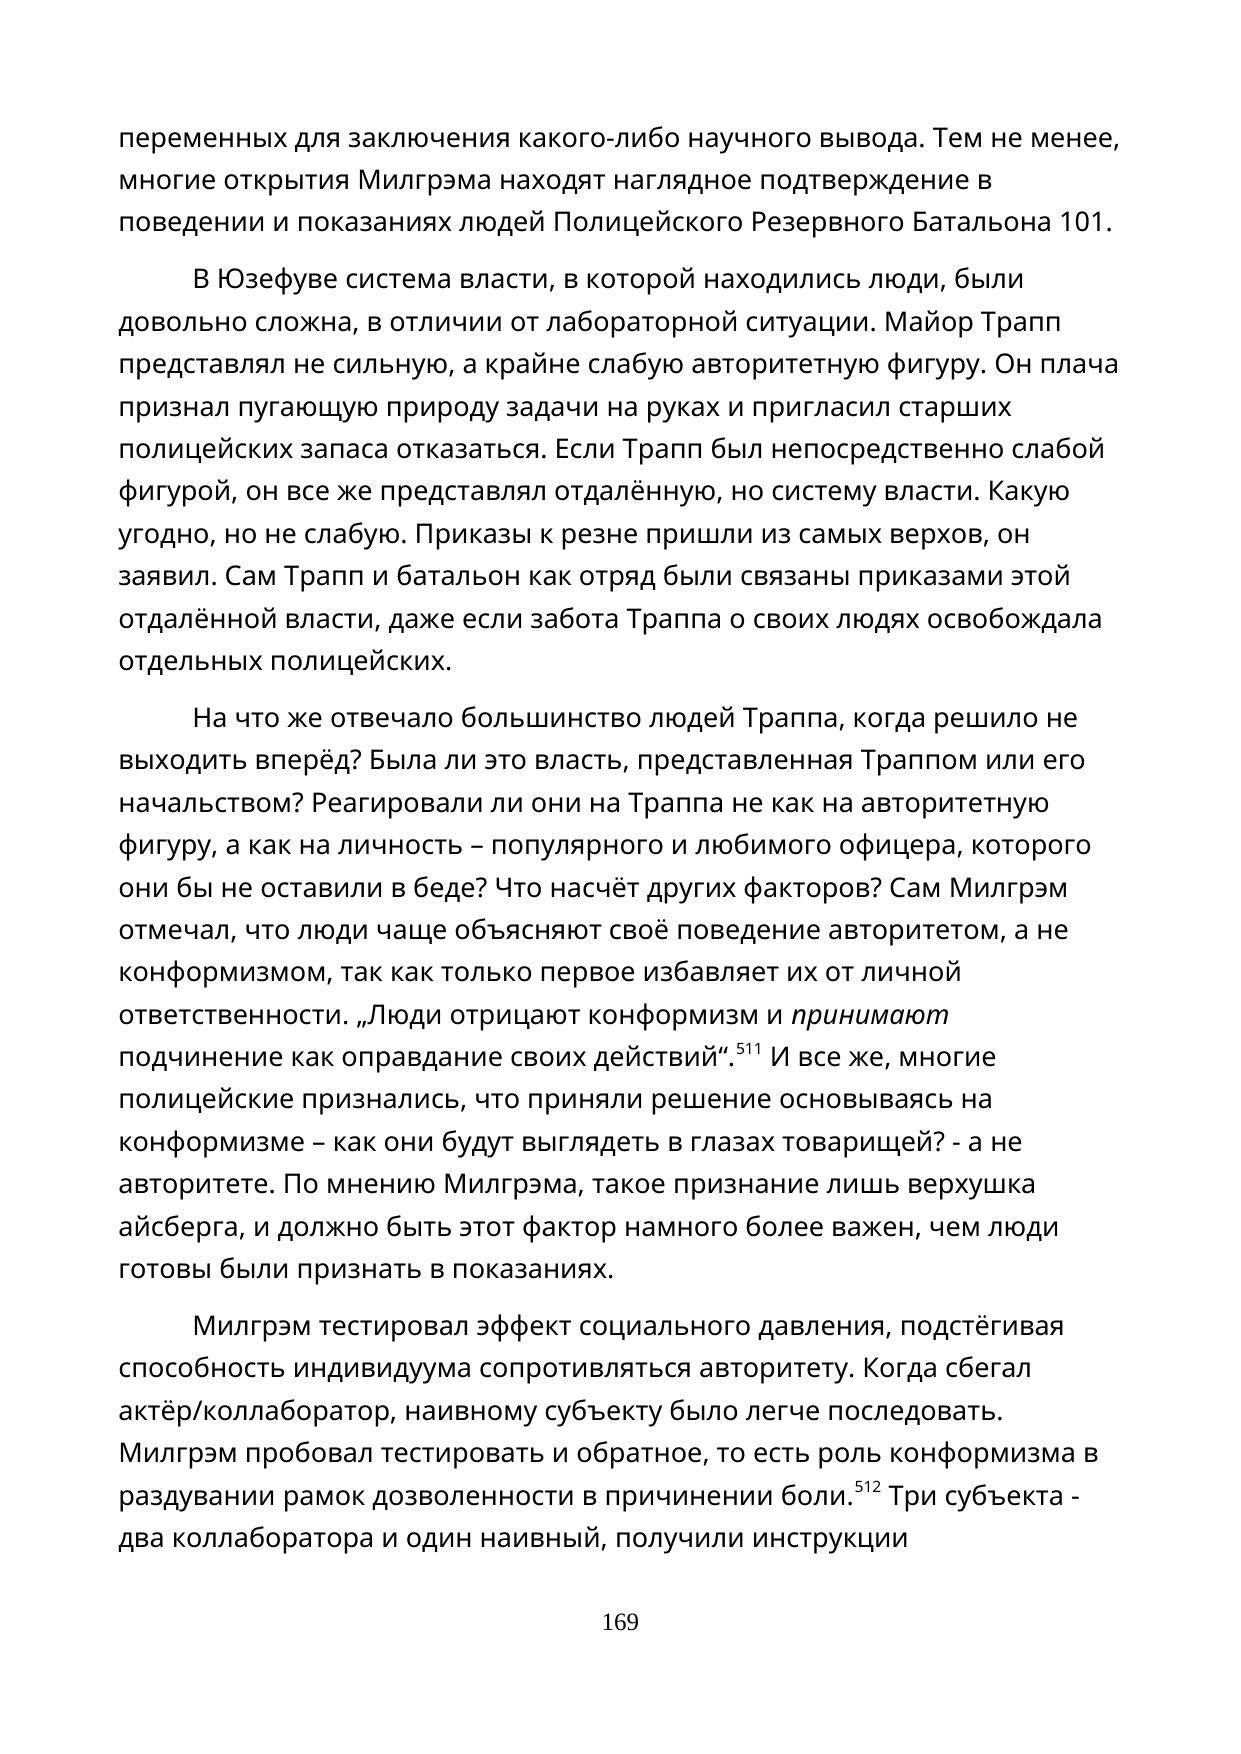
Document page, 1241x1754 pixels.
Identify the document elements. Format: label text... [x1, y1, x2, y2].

text переменных для заключения какого-либо научного вывода. Тем не менее, многие открытия Милгрэма находят наглядное подтверждение в поведении и показаниях людей Полицейского Резервного Батальона 101. [118, 118, 1122, 240]
text Милгрэм тестировал эффект социального давления, подстёгивая способность индивидуума сопротивляться авторитету. Когда сбегал актёр/коллаборатор, наивному субъекту было легче последовать. Милгрэм пробовал тестировать и обратное, то есть роль конформизма в раздувании рамок дозволенности в причинении боли. Три субъекта - два коллаборатора и один наивный, получили инструкции [118, 1307, 1122, 1555]
text На что же отвечало большинство людей Траппа, когда решило не выходить вперёд? Была ли это власть, представленная Траппом или его начальством? Реагировали ли они на Траппа не как на авторитетную фигуру, а как на личность – популярного и любимого офицера, которого они бы не оставили в беде? Что насчёт других факторов? Сам Милгрэм отмечал, что люди чаще объясняют своё поведение авторитетом, а не конформизмом, так как только первое избавляет их от личной ответственности. „Люди отрицают конформизм и принимают подчинение как оправдание своих действий“. И все же, многие полицейские признались, что приняли решение основываясь на конформизме – как они будут выглядеть в глазах товарищей? - а не авторитете. По мнению Милгрэма, такое признание лишь верхушка айсберга, и должно быть этот фактор намного более важен, чем люди готовы были признать в показаниях. [118, 698, 1122, 1286]
text В Юзефуве система власти, в которой находились люди, были довольно сложна, в отличии от лабораторной ситуации. Майор Трапп представлял не сильную, а крайне слабую авторитетную фигуру. Он плача признал пугающую природу задачи на руках и пригласил старших полицейских запаса отказаться. Если Трапп был непосредственно слабой фигурой, он все же представлял отдалённую, но систему власти. Какую угодно, но не слабую. Приказы к резне пришли из самых верхов, он заявил. Сам Трапп и батальон как отряд были связаны приказами этой отдалённой власти, даже если забота Траппа о своих людях освобождала отдельных полицейских. [118, 260, 1122, 678]
